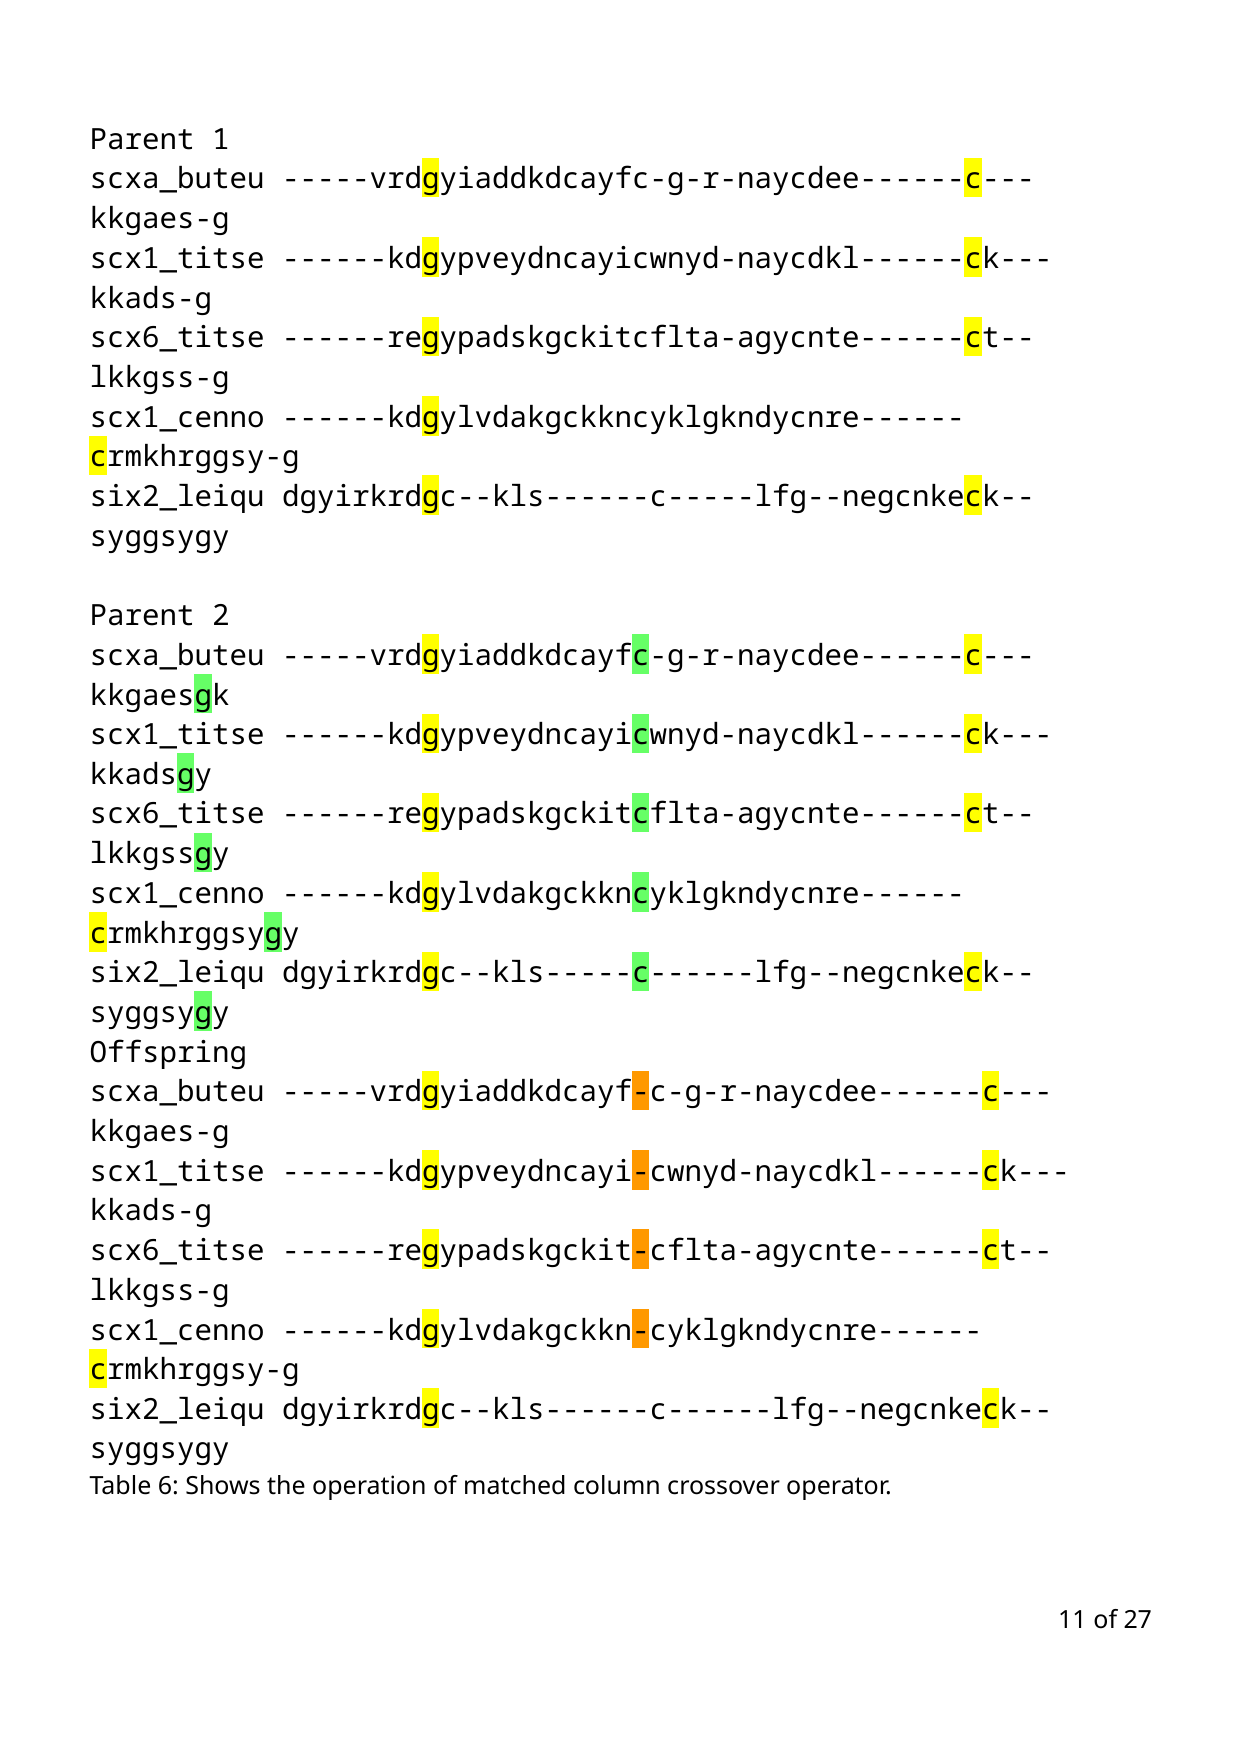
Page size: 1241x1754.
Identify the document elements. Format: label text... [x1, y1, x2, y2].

table_cell Table 6: Shows the operation of matched column crossover operator. [89, 1468, 1152, 1502]
table_header Parent 1 scxa_buteu -----vrdgyiaddkdcayfc-g-r-naycdee------c---kkgaes-g scx1_titse ------kdgypveydncayicwnyd-naycdkl------ck---kkads-g scx6_titse ------regypadskgckitcflta-agycnte------ct--lkkgss-g scx1_cenno ------kdgylvdakgckkncyklgkndycnre------crmkhrggsy-g six2_leiqu dgyirkrdgc--kls------c-----lfg--negcnkeck--syggsygy Parent 2 scxa_buteu -----vrdgyiaddkdcayfc-g-r-naycdee------c---kkgaesgk scx1_titse ------kdgypveydncayicwnyd-naycdkl------ck---kkadsgy scx6_titse ------regypadskgckitcflta-agycnte------ct--lkkgssgy scx1_cenno ------kdgylvdakgckkncyklgkndycnre------crmkhrggsygy six2_leiqu dgyirkrdgc--kls-----c------lfg--negcnkeck--syggsygy [89, 118, 1152, 1031]
table_cell Offspring scxa_buteu -----vrdgyiaddkdcayf-c-g-r-naycdee------c---kkgaes-g scx1_titse ------kdgypveydncayi-cwnyd-naycdkl------ck---kkads-g scx6_titse ------regypadskgckit-cflta-agycnte------ct--lkkgss-g scx1_cenno ------kdgylvdakgckkn-cyklgkndycnre------crmkhrggsy-g six2_leiqu dgyirkrdgc--kls------c------lfg--negcnkeck--syggsygy [89, 1031, 1152, 1467]
